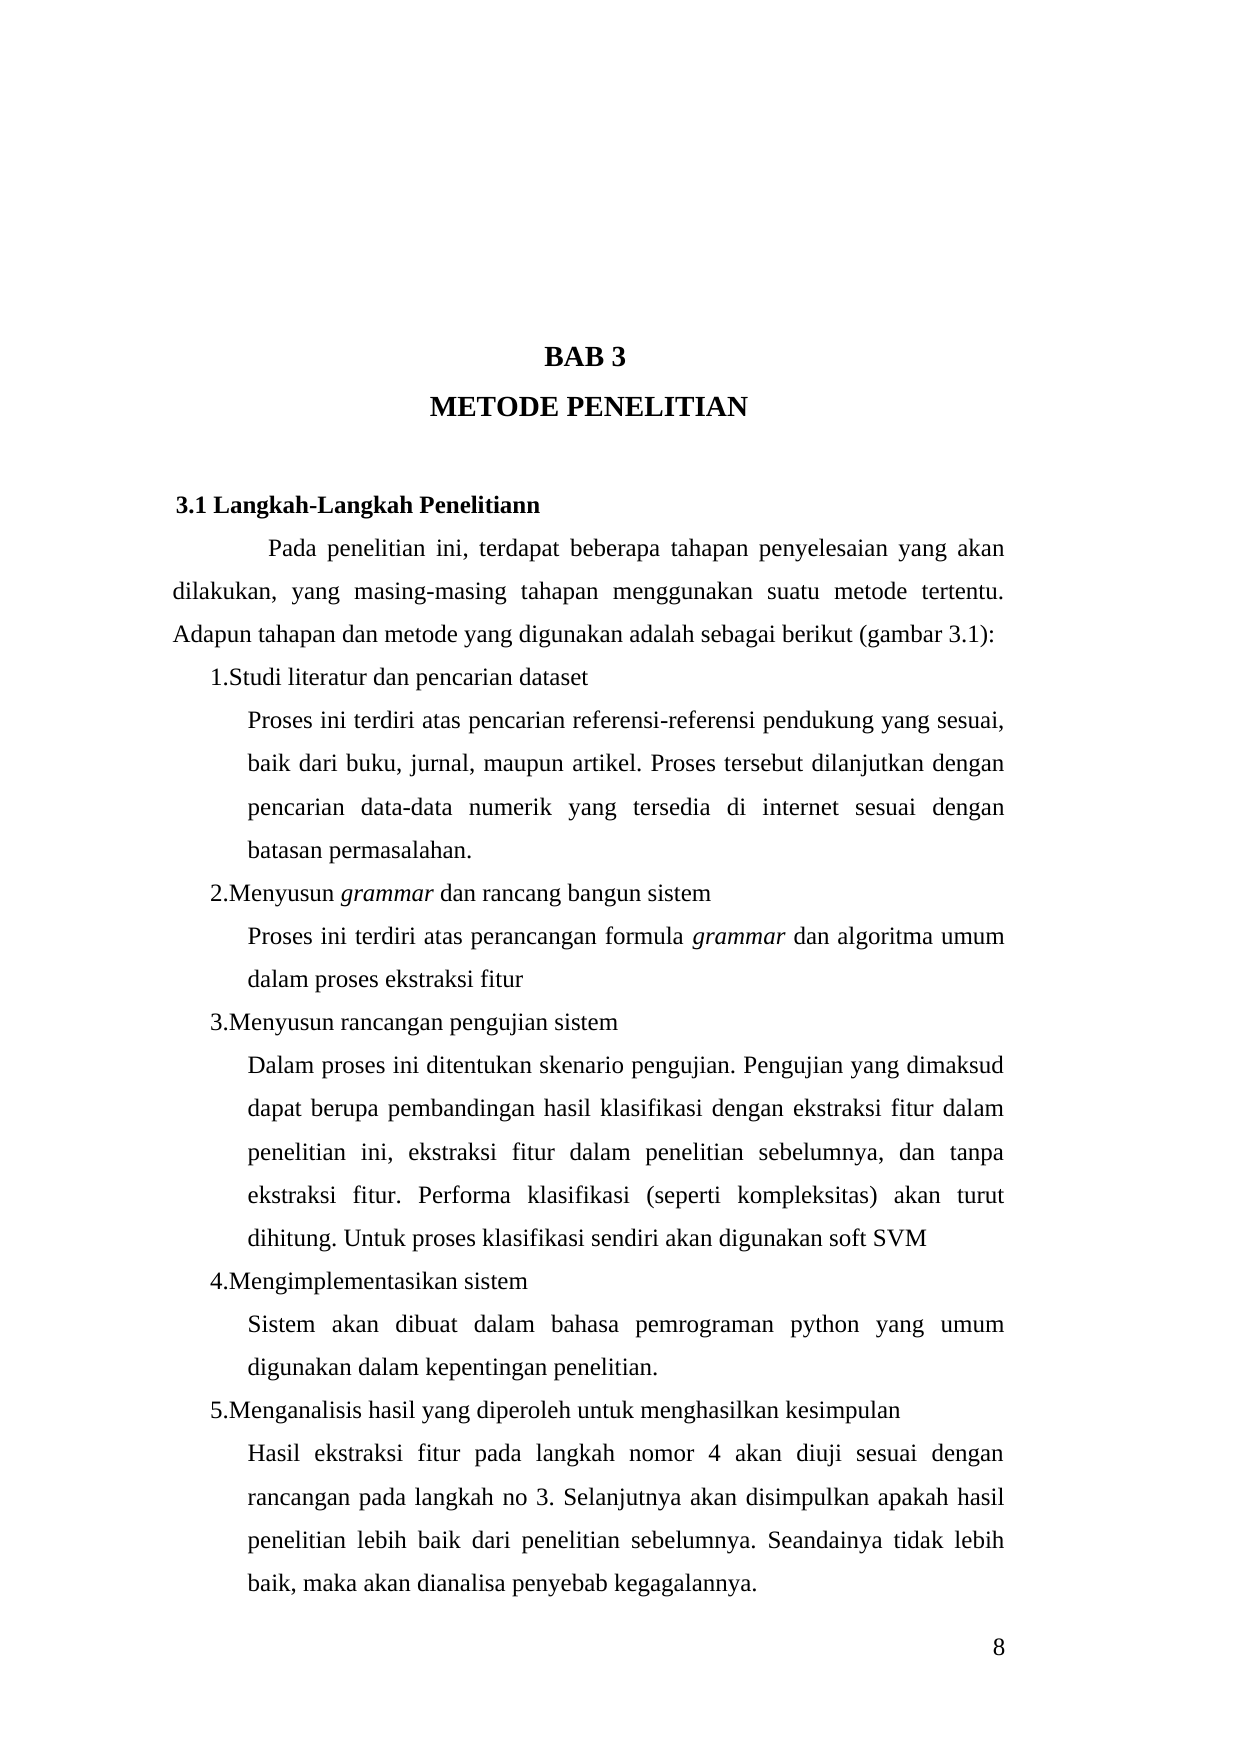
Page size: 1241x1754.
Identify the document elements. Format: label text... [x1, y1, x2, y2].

text Pada penelitian ini, terdapat beberapa tahapan penyelesaian yang akan dilakukan, yang masing-masing tahapan menggunakan suatu metode tertentu. Adapun tahapan dan metode yang digunakan adalah sebagai berikut (gambar 3.1): [172, 533, 1005, 648]
list Proses ini terdiri atas pencarian referensi-referensi pendukung yang sesuai, baik dari buku, jurnal, maupun artikel. Proses tersebut dilanjutkan dengan pencarian data-data numerik yang tersedia di internet sesuai dengan batasan permasalahan. [210, 705, 1005, 863]
list Dalam proses ini ditentukan skenario pengujian. Pengujian yang dimaksud dapat berupa pembandingan hasil klasifikasi dengan ekstraksi fitur dalam penelitian ini, ekstraksi fitur dalam penelitian sebelumnya, dan tanpa ekstraksi fitur. Performa klasifikasi (seperti kompleksitas) akan turut dihitung. Untuk proses klasifikasi sendiri akan digunakan soft SVM [210, 1050, 1005, 1252]
list Menyusun grammar dan rancang bangun sistem [210, 878, 1005, 907]
list Hasil ekstraksi fitur pada langkah nomor 4 akan diuji sesuai dengan rancangan pada langkah no 3. Selanjutnya akan disimpulkan apakah hasil penelitian lebih baik dari penelitian sebelumnya. Seandainya tidak lebih baik, maka akan dianalisa penyebab kegagalannya. [210, 1438, 1005, 1597]
subtitle Langkah-Langkah Penelitiann [176, 490, 1005, 518]
subtitle METODE PENELITIAN [172, 339, 1005, 473]
list Menyusun rancangan pengujian sistem [210, 1007, 1005, 1036]
list Studi literatur dan pencarian dataset [210, 662, 1005, 691]
list Mengimplementasikan sistem [210, 1266, 1005, 1295]
list Sistem akan dibuat dalam bahasa pemrograman python yang umum digunakan dalam kepentingan penelitian. [210, 1309, 1005, 1381]
list Proses ini terdiri atas perancangan formula grammar dan algoritma umum dalam proses ekstraksi fitur [210, 921, 1005, 993]
list Menganalisis hasil yang diperoleh untuk menghasilkan kesimpulan [210, 1395, 1005, 1424]
